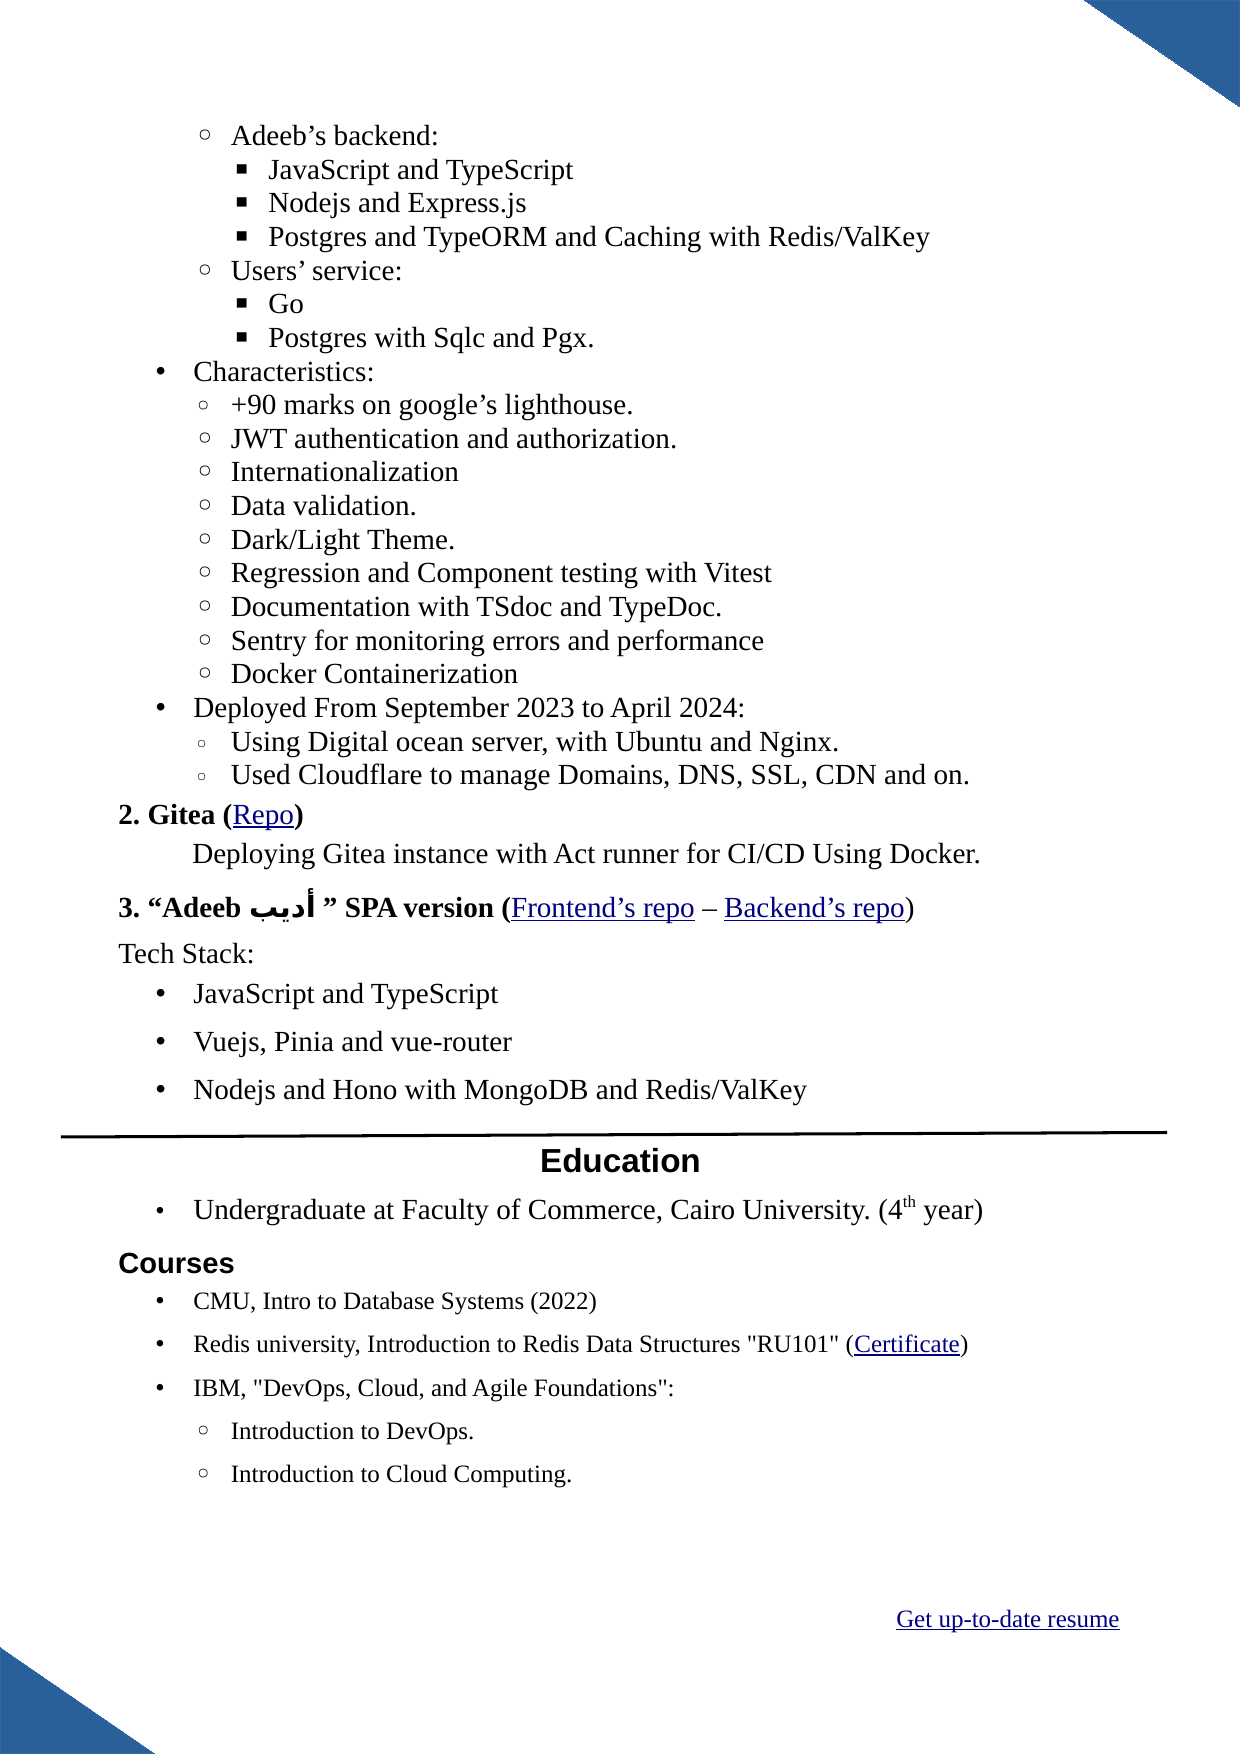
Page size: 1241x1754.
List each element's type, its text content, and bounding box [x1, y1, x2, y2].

subtitle Tech Stack: [118, 936, 1122, 970]
subtitle 3. “Adeeb أديب ” SPA version (Frontend’s repo – Backend’s repo) [118, 891, 1122, 924]
list Used Cloudflare to manage Domains, DNS, SSL, CDN and on. [193, 757, 1122, 791]
list JWT authentication and authorization. [193, 421, 1122, 454]
list Introduction to Cloud Computing. [193, 1459, 1122, 1488]
list Postgres with Sqlc and Pgx. [231, 320, 1122, 354]
list Dark/Light Theme. [193, 522, 1122, 555]
list Adeeb’s backend: [193, 118, 1122, 152]
list JavaScript and TypeScript [231, 152, 1122, 185]
list Redis university, Introduction to Redis Data Structures "RU101" (Certificate) [156, 1329, 1122, 1358]
list Using Digital ocean server, with Ubuntu and Nginx. [193, 724, 1122, 757]
list Nodejs and Hono with MongoDB and Redis/ValKey [156, 1072, 1122, 1106]
list JavaScript and TypeScript [156, 976, 1122, 1009]
list Go [231, 286, 1122, 320]
list Deployed From September 2023 to April 2024: [156, 690, 1122, 724]
text Deploying Gitea instance with Act runner for CI/CD Using Docker. [118, 836, 1122, 870]
list +90 marks on google’s lighthouse. [193, 387, 1122, 421]
list Documentation with TSdoc and TypeDoc. [193, 589, 1122, 623]
list Data validation. [193, 488, 1122, 522]
list Docker Containerization [193, 656, 1122, 690]
list Postgres and TypeORM and Caching with Redis/ValKey [231, 219, 1122, 253]
list CMU, Intro to Database Systems (2022) [156, 1286, 1122, 1315]
list IBM, "DevOps, Cloud, and Agile Foundations": [156, 1373, 1122, 1401]
list Users’ service: [193, 253, 1122, 286]
list Vuejs, Pinia and vue-router [156, 1024, 1122, 1058]
list Sentry for monitoring errors and performance [193, 623, 1122, 656]
list Introduction to DevOps. [193, 1416, 1122, 1445]
list Nodejs and Express.js [231, 185, 1122, 219]
subtitle Education [118, 1141, 1122, 1180]
list Undergraduate at Faculty of Commerce, Cairo University. (4th year) [156, 1192, 1122, 1226]
subtitle 2. Gitea (Repo) [118, 797, 1122, 830]
list Regression and Component testing with Vitest [193, 555, 1122, 589]
subtitle Courses [118, 1246, 1122, 1280]
list Characteristics: [156, 354, 1122, 387]
list Internationalization [193, 454, 1122, 488]
